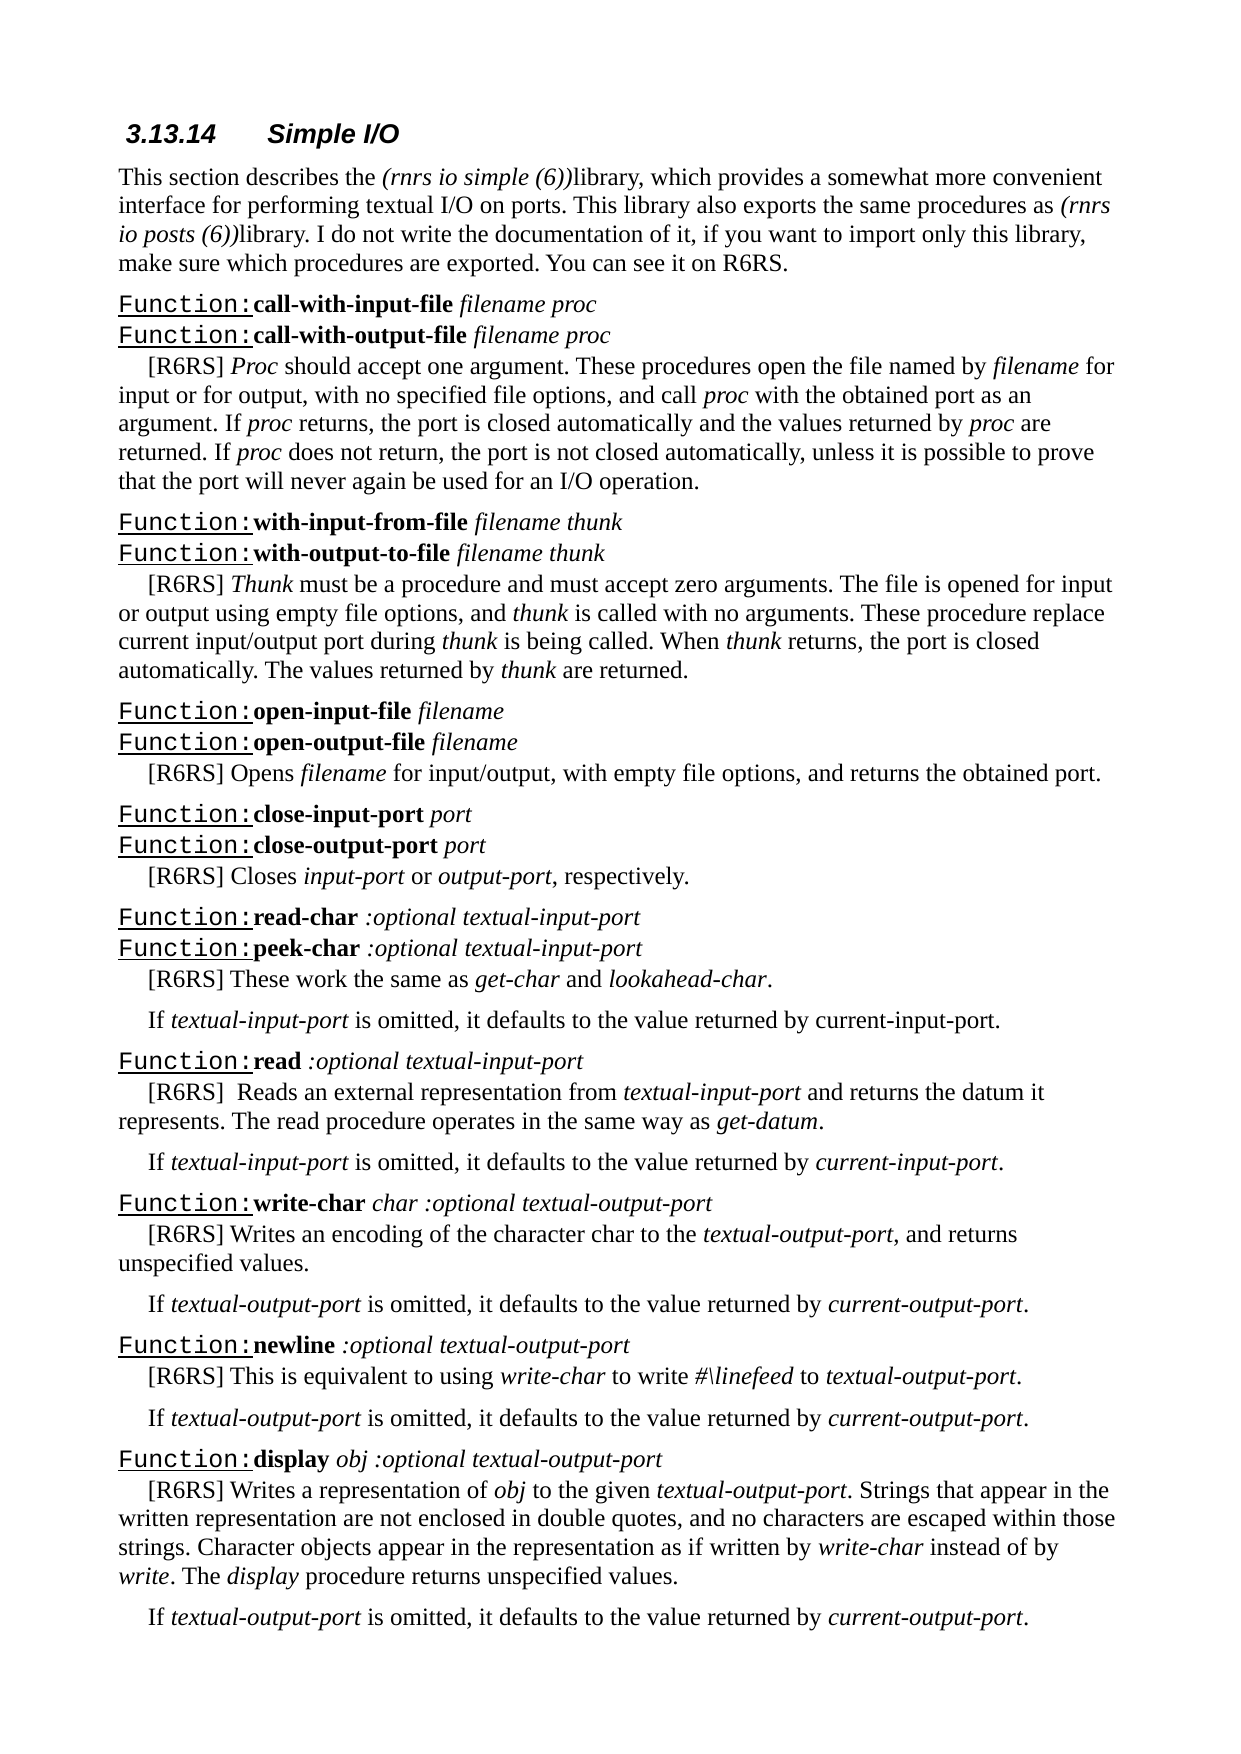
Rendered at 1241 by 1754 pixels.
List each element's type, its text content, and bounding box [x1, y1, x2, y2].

text Function:with-output-to-file filename thunk [118, 538, 1122, 569]
text Function:open-output-file filename [118, 727, 1122, 758]
text [R6RS] These work the same as get-char and lookahead-char. [118, 964, 1122, 993]
text Function:close-output-port port [118, 830, 1122, 861]
text Function:with-input-from-file filename thunk [118, 507, 1122, 538]
text Function:call-with-input-file filename proc [118, 289, 1122, 320]
text [R6RS] Reads an external representation from textual-input-port and returns the datum it represents. The read procedure operates in the same way as get-datum. [118, 1077, 1122, 1135]
text [R6RS] This is equivalent to using write-char to write #\linefeed to textual-output-port. [118, 1361, 1122, 1390]
text [R6RS] Proc should accept one argument. These procedures open the file named by filename for input or for output, with no specified file options, and call proc with the obtained port as an argument. If proc returns, the port is closed automatically and the values returned by proc are returned. If proc does not return, the port is not closed automatically, unless it is possible to prove that the port will never again be used for an I/O operation. [118, 351, 1122, 495]
text If textual-output-port is omitted, it defaults to the value returned by current-output-port. [118, 1602, 1122, 1631]
text Function:peek-char :optional textual-input-port [118, 933, 1122, 964]
text Function:read :optional textual-input-port [118, 1046, 1122, 1077]
text This section describes the (rnrs io simple (6))library, which provides a somewhat more convenient interface for performing textual I/O on ports. This library also exports the same procedures as (rnrs io posts (6))library. I do not write the documentation of it, if you want to import only this library, make sure which procedures are exported. You can see it on R6RS. [118, 162, 1122, 277]
text Function:newline :optional textual-output-port [118, 1331, 1122, 1361]
text If textual-output-port is omitted, it defaults to the value returned by current-output-port. [118, 1403, 1122, 1431]
text Function:display obj :optional textual-output-port [118, 1444, 1122, 1475]
text [R6RS] Thunk must be a procedure and must accept zero arguments. The file is opened for input or output using empty file options, and thunk is called with no arguments. These procedure replace current input/output port during thunk is being called. When thunk returns, the port is closed automatically. The values returned by thunk are returned. [118, 569, 1122, 684]
text If textual-input-port is omitted, it defaults to the value returned by current-input-port. [118, 1005, 1122, 1034]
text If textual-input-port is omitted, it defaults to the value returned by current-input-port. [118, 1147, 1122, 1176]
text If textual-output-port is omitted, it defaults to the value returned by current-output-port. [118, 1289, 1122, 1318]
text Function:close-input-port port [118, 799, 1122, 830]
subtitle Simple I/O [118, 118, 1122, 149]
text [R6RS] Opens filename for input/output, with empty file options, and returns the obtained port. [118, 758, 1122, 787]
text [R6RS] Writes a representation of obj to the given textual-output-port. Strings that appear in the written representation are not enclosed in double quotes, and no characters are escaped within those strings. Character objects appear in the representation as if written by write-char instead of by write. The display procedure returns unspecified values. [118, 1475, 1122, 1590]
text Function:call-with-output-file filename proc [118, 320, 1122, 351]
text Function:write-char char :optional textual-output-port [118, 1188, 1122, 1219]
text Function:read-char :optional textual-input-port [118, 902, 1122, 933]
text [R6RS] Writes an encoding of the character char to the textual-output-port, and returns unspecified values. [118, 1219, 1122, 1277]
text Function:open-input-file filename [118, 696, 1122, 727]
text [R6RS] Closes input-port or output-port, respectively. [118, 861, 1122, 890]
